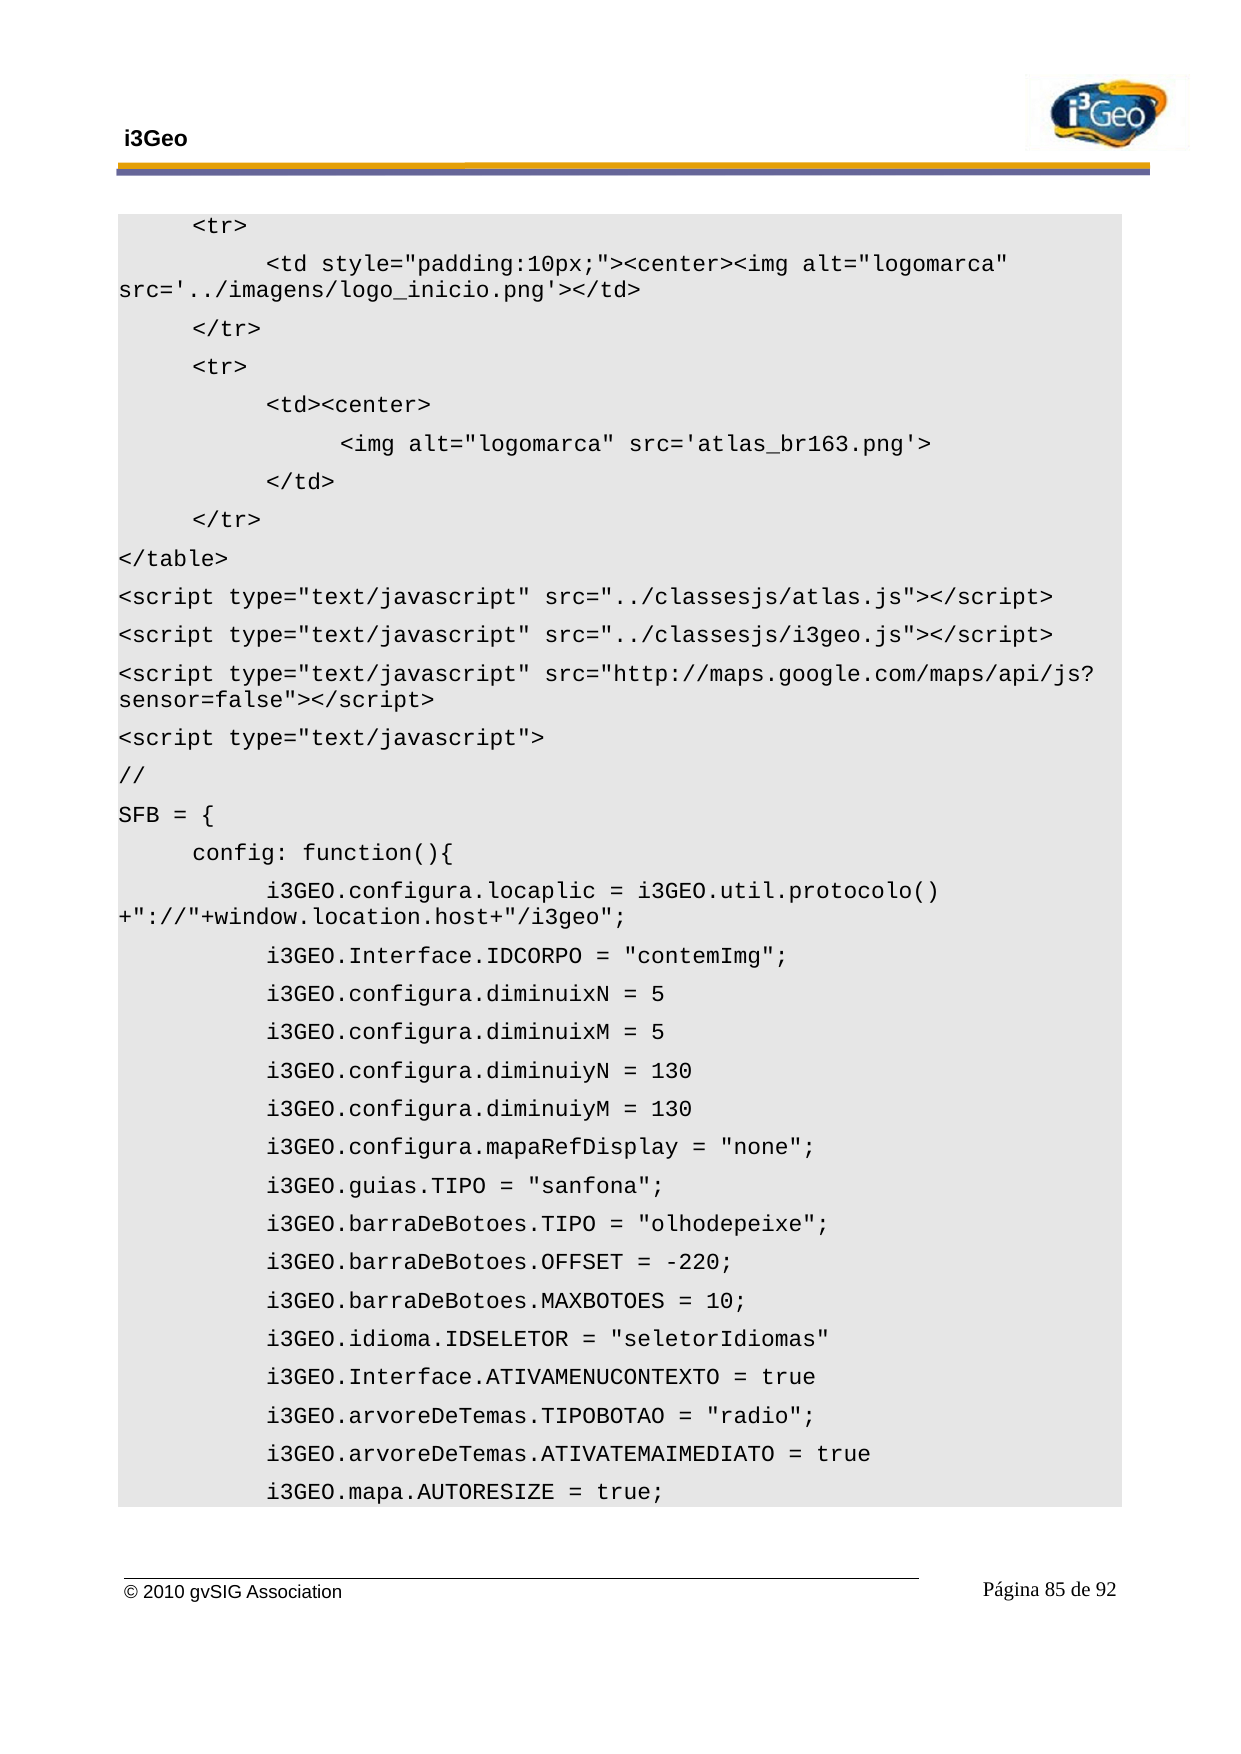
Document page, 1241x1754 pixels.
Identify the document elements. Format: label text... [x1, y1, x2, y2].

text i3GEO.arvoreDeTemas.ATIVATEMAIMEDIATO = true [118, 1442, 1122, 1468]
text </table> [118, 547, 1122, 573]
text // [118, 765, 1122, 791]
text i3GEO.configura.diminuixN = 5 [118, 982, 1122, 1008]
text <tr> [118, 355, 1122, 381]
text i3GEO.Interface.IDCORPO = "contemImg"; [118, 944, 1122, 970]
text <td style="padding:10px;"><center><img alt="logomarca" src='../imagens/logo_inicio.png'></td> [118, 253, 1122, 305]
text config: function(){ [118, 841, 1122, 867]
text <script type="text/javascript" src="../classesjs/atlas.js"></script> [118, 585, 1122, 611]
text i3GEO.Interface.ATIVAMENUCONTEXTO = true [118, 1366, 1122, 1392]
text i3GEO.barraDeBotoes.OFFSET = -220; [118, 1251, 1122, 1277]
text i3GEO.barraDeBotoes.TIPO = "olhodepeixe"; [118, 1212, 1122, 1238]
text i3GEO.idioma.IDSELETOR = "seletorIdiomas" [118, 1327, 1122, 1353]
text i3GEO.configura.diminuixM = 5 [118, 1021, 1122, 1047]
text <tr> [118, 214, 1122, 240]
text <script type="text/javascript" src="../classesjs/i3geo.js"></script> [118, 624, 1122, 650]
text i3GEO.guias.TIPO = "sanfona"; [118, 1174, 1122, 1200]
text i3GEO.barraDeBotoes.MAXBOTOES = 10; [118, 1289, 1122, 1315]
text <td><center> [118, 394, 1122, 420]
text SFB = { [118, 803, 1122, 829]
text i3GEO.configura.locaplic = i3GEO.util.protocolo()+"://"+window.location.host+"/i3geo"; [118, 880, 1122, 932]
text <img alt="logomarca" src='atlas_br163.png'> [118, 432, 1122, 458]
text </td> [118, 470, 1122, 496]
text i3GEO.configura.mapaRefDisplay = "none"; [118, 1136, 1122, 1162]
text i3GEO.mapa.AUTORESIZE = true; [118, 1481, 1122, 1507]
picture [1025, 74, 1191, 151]
text i3GEO.arvoreDeTemas.TIPOBOTAO = "radio"; [118, 1404, 1122, 1430]
text <script type="text/javascript"> [118, 726, 1122, 752]
text </tr> [118, 509, 1122, 535]
text <script type="text/javascript" src="http://maps.google.com/maps/api/js?sensor=false"></script> [118, 662, 1122, 714]
text i3GEO.configura.diminuiyM = 130 [118, 1097, 1122, 1123]
text i3GEO.configura.diminuiyN = 130 [118, 1059, 1122, 1085]
text </tr> [118, 317, 1122, 343]
